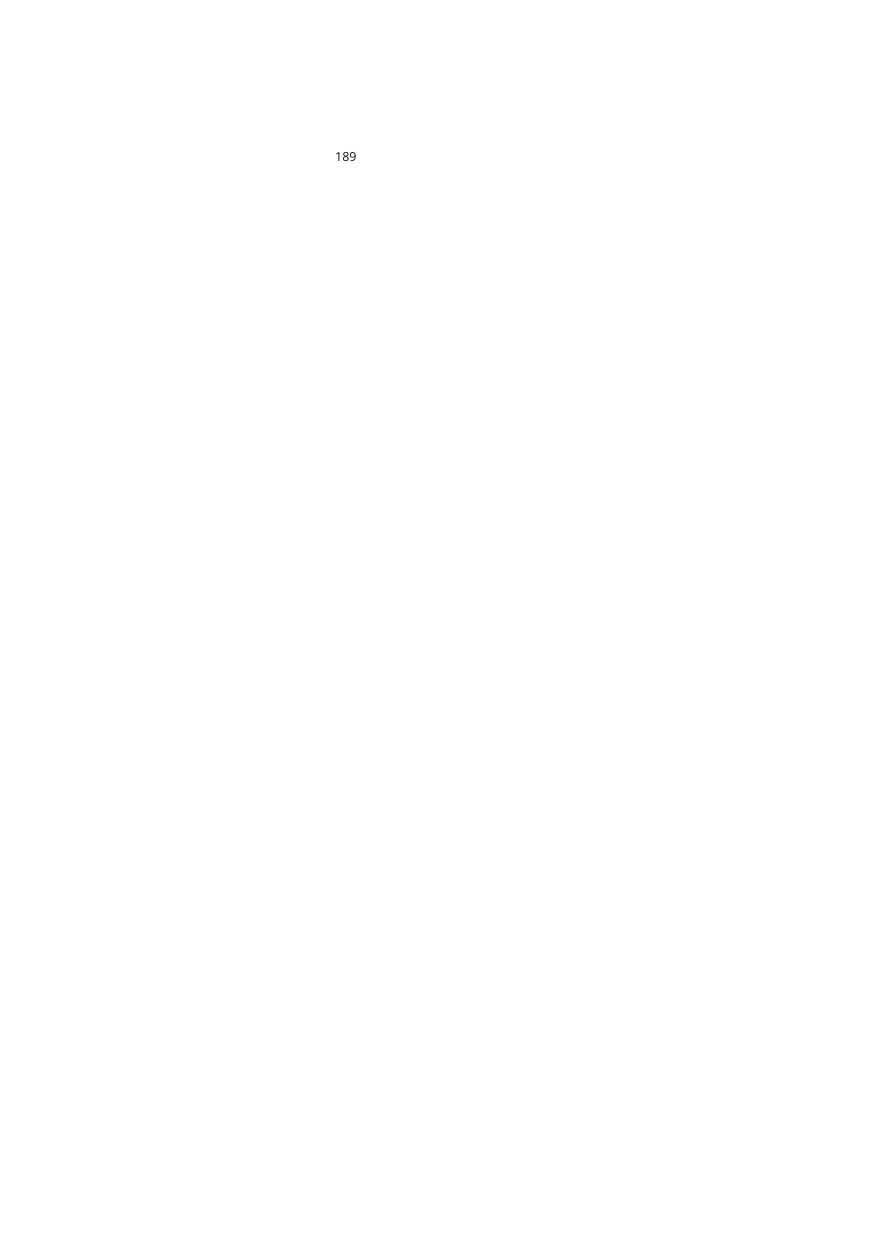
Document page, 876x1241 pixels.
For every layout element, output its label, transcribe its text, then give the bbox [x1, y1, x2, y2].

text 189 [195, 148, 356, 165]
